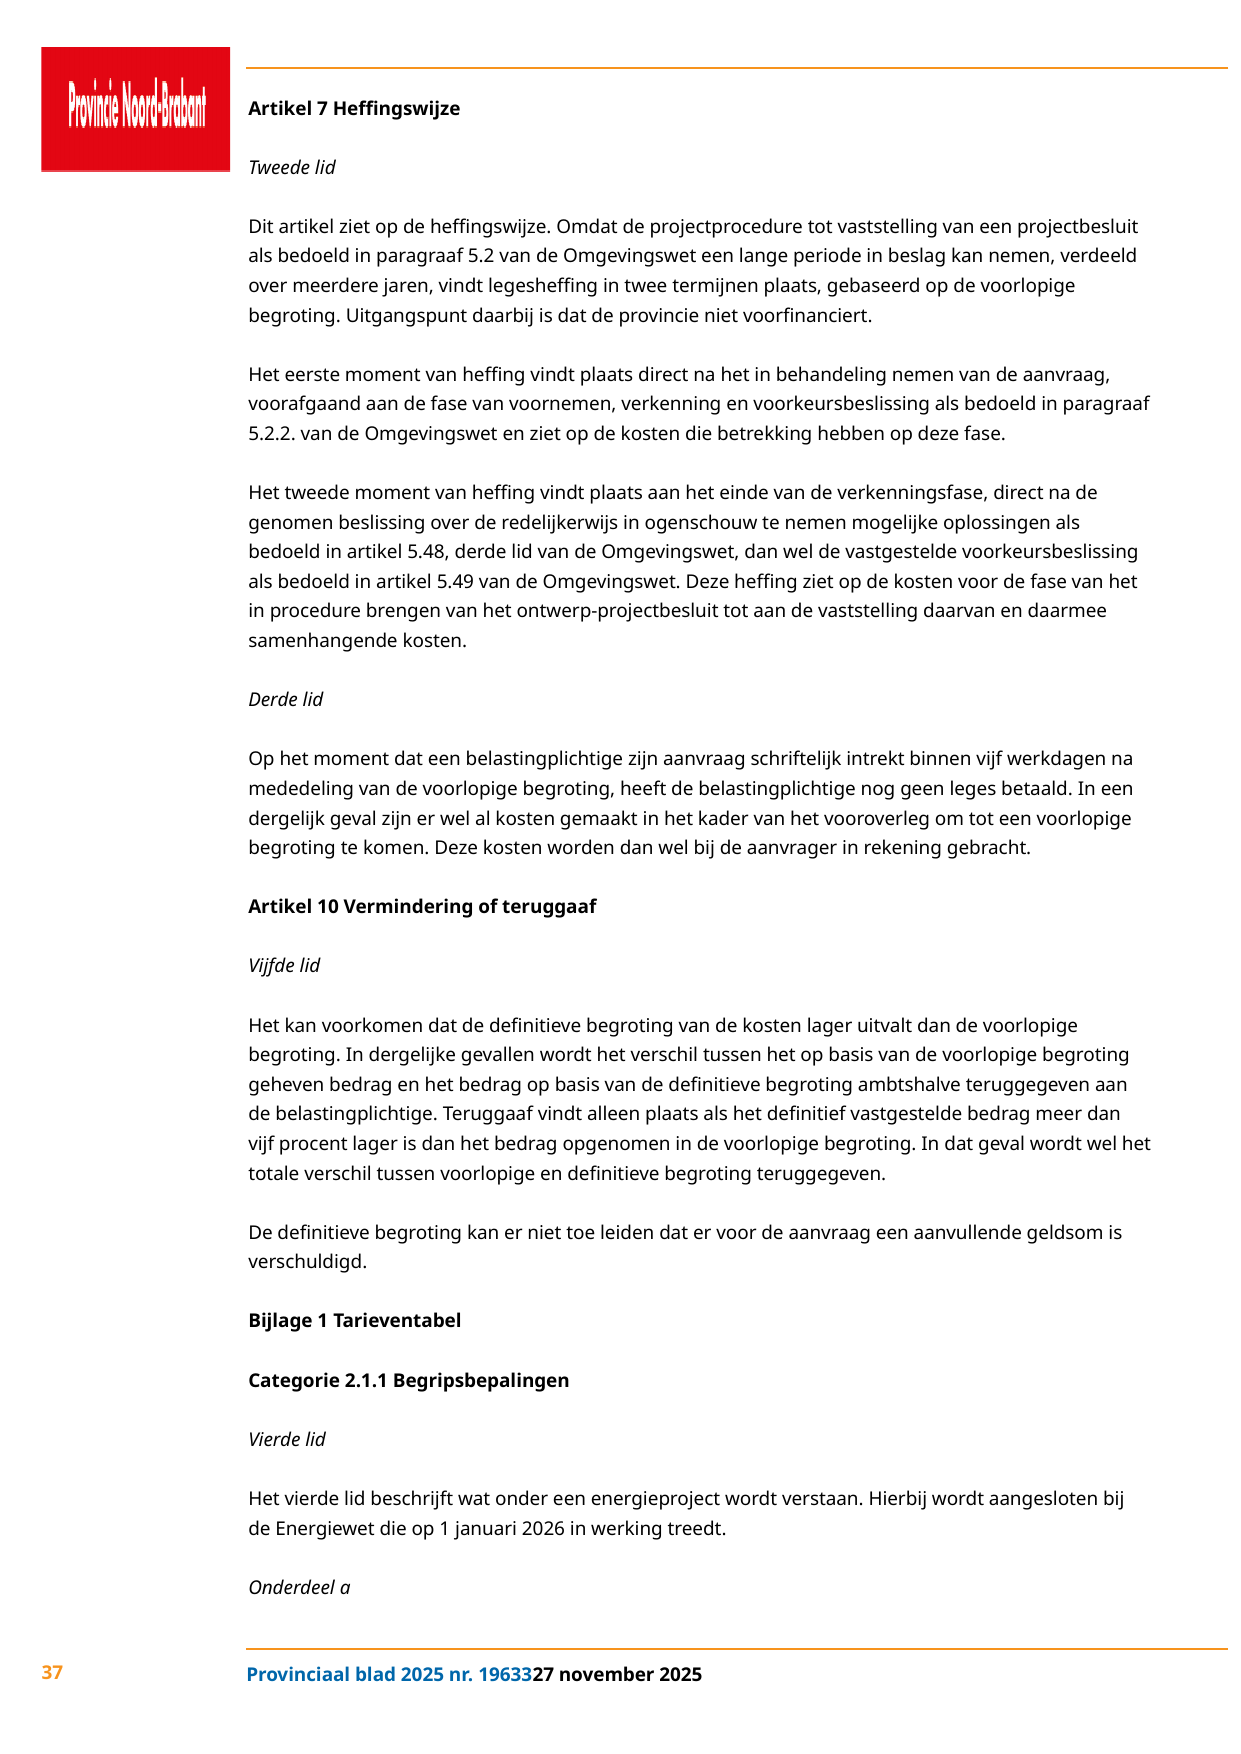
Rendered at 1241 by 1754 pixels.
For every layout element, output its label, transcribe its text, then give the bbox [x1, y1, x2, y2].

picture [41, 47, 231, 172]
text Artikel 10 Vermindering of teruggaaf [248, 893, 1152, 919]
text Op het moment dat een belastingplichtige zijn aanvraag schriftelijk intrekt binnen vijf werkdagen na mededeling van de voorlopige begroting, heeft de belastingplichtige nog geen leges betaald. In een dergelijk geval zijn er wel al kosten gemaakt in het kader van het vooroverleg om tot een voorlopige begroting te komen. Deze kosten worden dan wel bij de aanvrager in rekening gebracht. [248, 746, 1152, 860]
text Vierde lid [248, 1426, 1152, 1452]
text Het eerste moment van heffing vindt plaats direct na het in behandeling nemen van de aanvraag, voorafgaand aan de fase van voornemen, verkenning en voorkeursbeslissing als bedoeld in paragraaf 5.2.2. van de Omgevingswet en ziet op de kosten die betrekking hebben op deze fase. [248, 361, 1152, 446]
text Onderdeel a [248, 1574, 1152, 1600]
text Het tweede moment van heffing vindt plaats aan het einde van de verkenningsfase, direct na de genomen beslissing over de redelijkerwijs in ogenschouw te nemen mogelijke oplossingen als bedoeld in artikel 5.48, derde lid van de Omgevingswet, dan wel de vastgestelde voorkeursbeslissing als bedoeld in artikel 5.49 van de Omgevingswet. Deze heffing ziet op de kosten voor de fase van het in procedure brengen van het ontwerp-projectbesluit tot aan de vaststelling daarvan en daarmee samenhangende kosten. [248, 479, 1152, 653]
text Bijlage 1 Tarieventabel [248, 1308, 1152, 1333]
text De definitieve begroting kan er niet toe leiden dat er voor de aanvraag een aanvullende geldsom is verschuldigd. [248, 1219, 1152, 1274]
text Tweede lid [248, 154, 1152, 180]
text Vijfde lid [248, 953, 1152, 978]
text Categorie 2.1.1 Begripsbepalingen [248, 1367, 1152, 1393]
text Derde lid [248, 686, 1152, 712]
text Dit artikel ziet op de heffingswijze. Omdat de projectprocedure tot vaststelling van een projectbesluit als bedoeld in paragraaf 5.2 van de Omgevingswet een lange periode in beslag kan nemen, verdeeld over meerdere jaren, vindt legesheffing in twee termijnen plaats, gebaseerd op de voorlopige begroting. Uitgangspunt daarbij is dat de provincie niet voorfinanciert. [248, 213, 1152, 328]
text Het vierde lid beschrijft wat onder een energieproject wordt verstaan. Hierbij wordt aangesloten bij de Energiewet die op 1 januari 2026 in werking treedt. [248, 1485, 1152, 1541]
text Artikel 7 Heffingswijze [248, 95, 1152, 121]
text Het kan voorkomen dat de definitieve begroting van de kosten lager uitvalt dan de voorlopige begroting. In dergelijke gevallen wordt het verschil tussen het op basis van de voorlopige begroting geheven bedrag en het bedrag op basis van de definitieve begroting ambtshalve teruggegeven aan de belastingplichtige. Teruggaaf vindt alleen plaats als het definitief vastgestelde bedrag meer dan vijf procent lager is dan het bedrag opgenomen in de voorlopige begroting. In dat geval wordt wel het totale verschil tussen voorlopige en definitieve begroting teruggegeven. [248, 1012, 1152, 1186]
